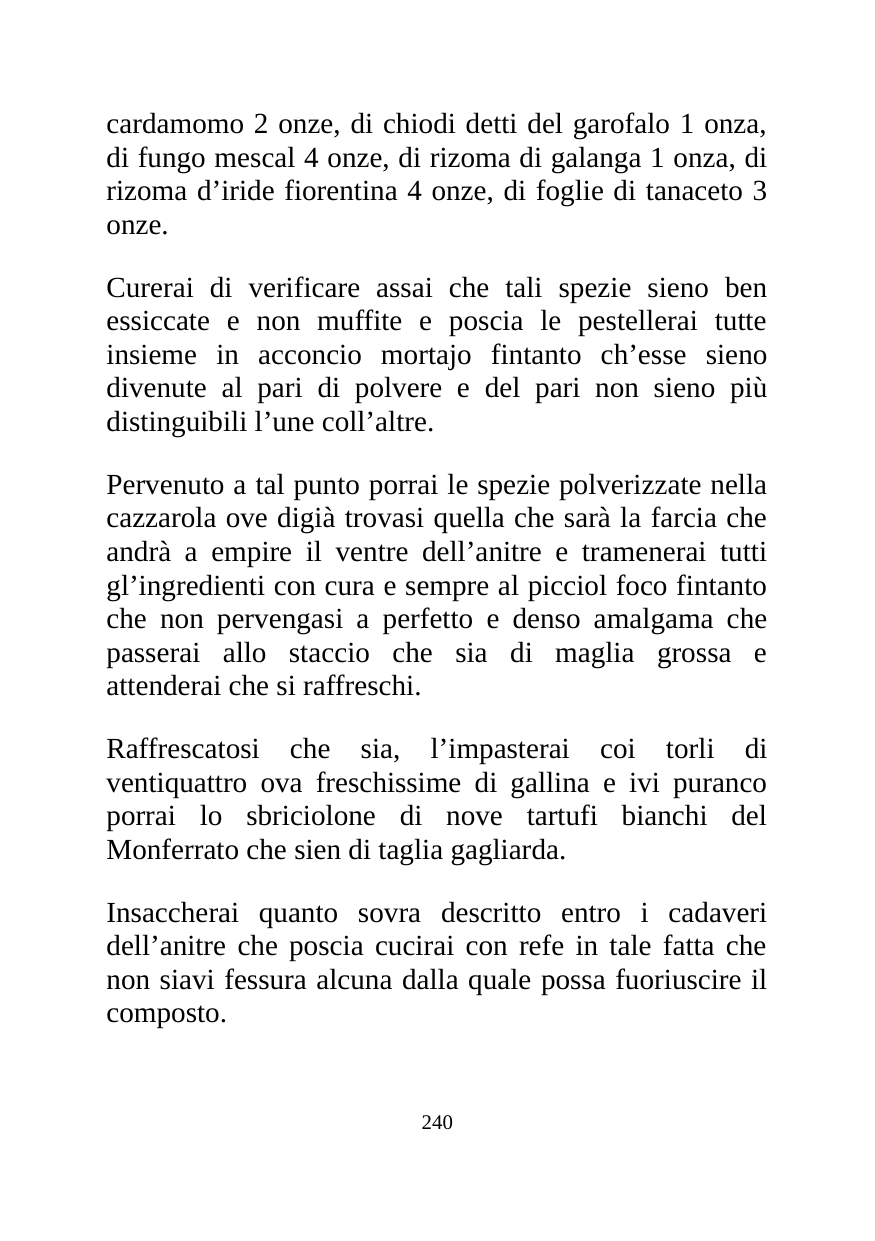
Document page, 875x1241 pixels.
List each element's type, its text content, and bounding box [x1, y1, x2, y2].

text Raffrescatosi che sia, l’impasterai coi torli di ventiquattro ova freschissime di gallina e ivi puranco porrai lo sbriciolone di nove tartufi bianchi del Monferrato che sien di taglia gagliarda. [106, 731, 768, 866]
text cardamomo 2 onze, di chiodi detti del garofalo 1 onza, di fungo mescal 4 onze, di rizoma di galanga 1 onza, di rizoma d’iride fiorentina 4 onze, di foglie di tanaceto 3 onze. [106, 106, 768, 240]
text Pervenuto a tal punto porrai le spezie polverizzate nella cazzarola ove digià trovasi quella che sarà la farcia che andrà a empire il ventre dell’anitre e tramenerai tutti gl’ingredienti con cura e sempre al picciol foco fintanto che non pervengasi a perfetto e denso amalgama che passerai allo staccio che sia di maglia grossa e attenderai che si raffreschi. [106, 467, 768, 702]
text Curerai di verificare assai che tali spezie sieno ben essiccate e non muffite e poscia le pestellerai tutte insieme in acconcio mortajo fintanto ch’esse sieno divenute al pari di polvere e del pari non sieno più distinguibili l’une coll’altre. [106, 270, 768, 438]
text Insaccherai quanto sovra descritto entro i cadaveri dell’anitre che poscia cucirai con refe in tale fatta che non siavi fessura alcuna dalla quale possa fuoriuscire il composto. [106, 895, 768, 1029]
